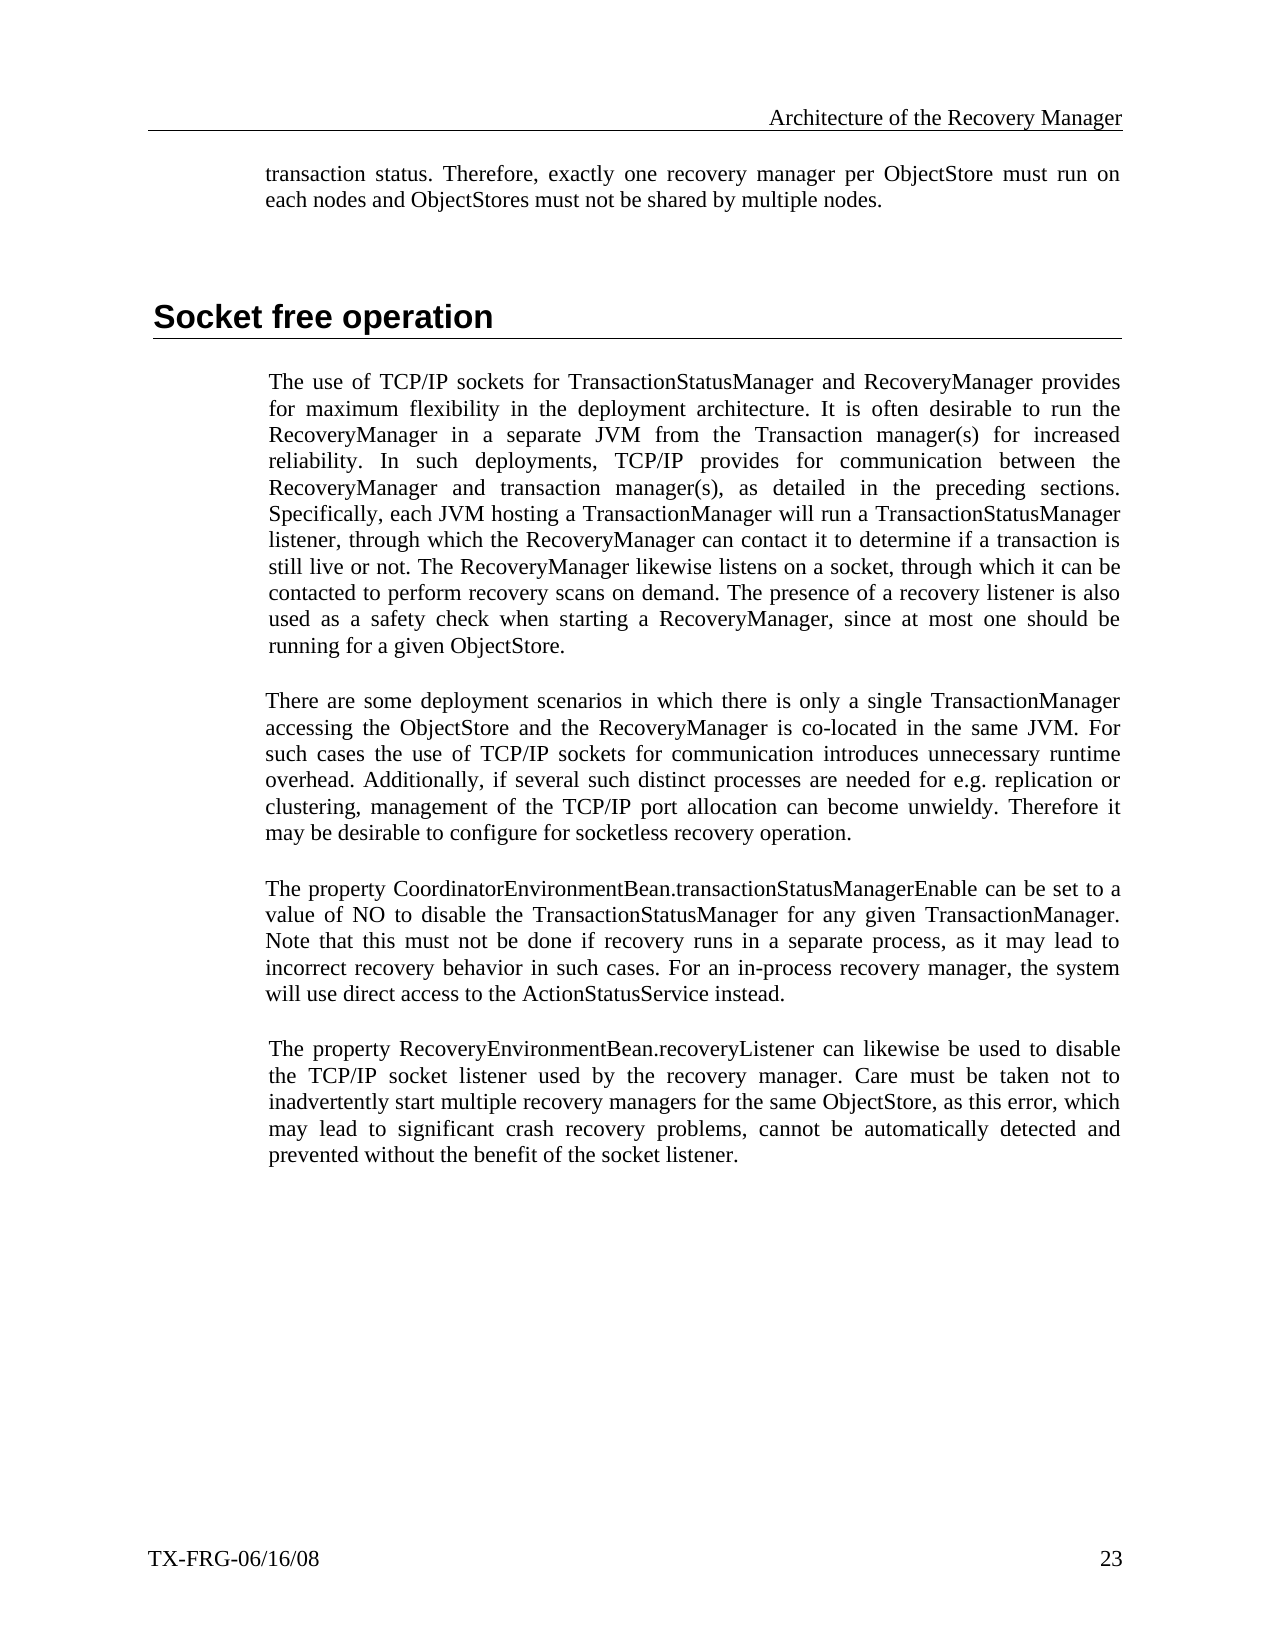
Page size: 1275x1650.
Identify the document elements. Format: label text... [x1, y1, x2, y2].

text The use of TCP/IP sockets for TransactionStatusManager and RecoveryManager provides for maximum flexibility in the deployment architecture. It is often desirable to run the RecoveryManager in a separate JVM from the Transaction manager(s) for increased reliability. In such deployments, TCP/IP provides for communication between the RecoveryManager and transaction manager(s), as detailed in the preceding sections. Specifically, each JVM hosting a TransactionManager will run a TransactionStatusManager listener, through which the RecoveryManager can contact it to determine if a transaction is still live or not. The RecoveryManager likewise listens on a socket, through which it can be contacted to perform recovery scans on demand. The presence of a recovery listener is also used as a safety check when starting a RecoveryManager, since at most one should be running for a given ObjectStore. [268, 368, 1122, 658]
subtitle Socket free operation [153, 297, 1122, 338]
text The property RecoveryEnvironmentBean.recoveryListener can likewise be used to disable the TCP/IP socket listener used by the recovery manager. Care must be taken not to inadvertently start multiple recovery managers for the same ObjectStore, as this error, which may lead to significant crash recovery problems, cannot be automatically detected and prevented without the benefit of the socket listener. [268, 1036, 1122, 1167]
text The property CoordinatorEnvironmentBean.transactionStatusManagerEnable can be set to a value of NO to disable the TransactionStatusManager for any given TransactionManager. Note that this must not be done if recovery runs in a separate process, as it may lead to incorrect recovery behavior in such cases. For an in-process recovery manager, the system will use direct access to the ActionStatusService instead. [265, 874, 1122, 1006]
text There are some deployment scenarios in which there is only a single TransactionManager accessing the ObjectStore and the RecoveryManager is co-located in the same JVM. For such cases the use of TCP/IP sockets for communication introduces unnecessary runtime overhead. Additionally, if several such distinct processes are needed for e.g. replication or clustering, management of the TCP/IP port allocation can become unwieldy. Therefore it may be desirable to configure for socketless recovery operation. [265, 687, 1122, 845]
text transaction status. Therefore, exactly one recovery manager per ObjectStore must run on each nodes and ObjectStores must not be shared by multiple nodes. [265, 160, 1122, 213]
